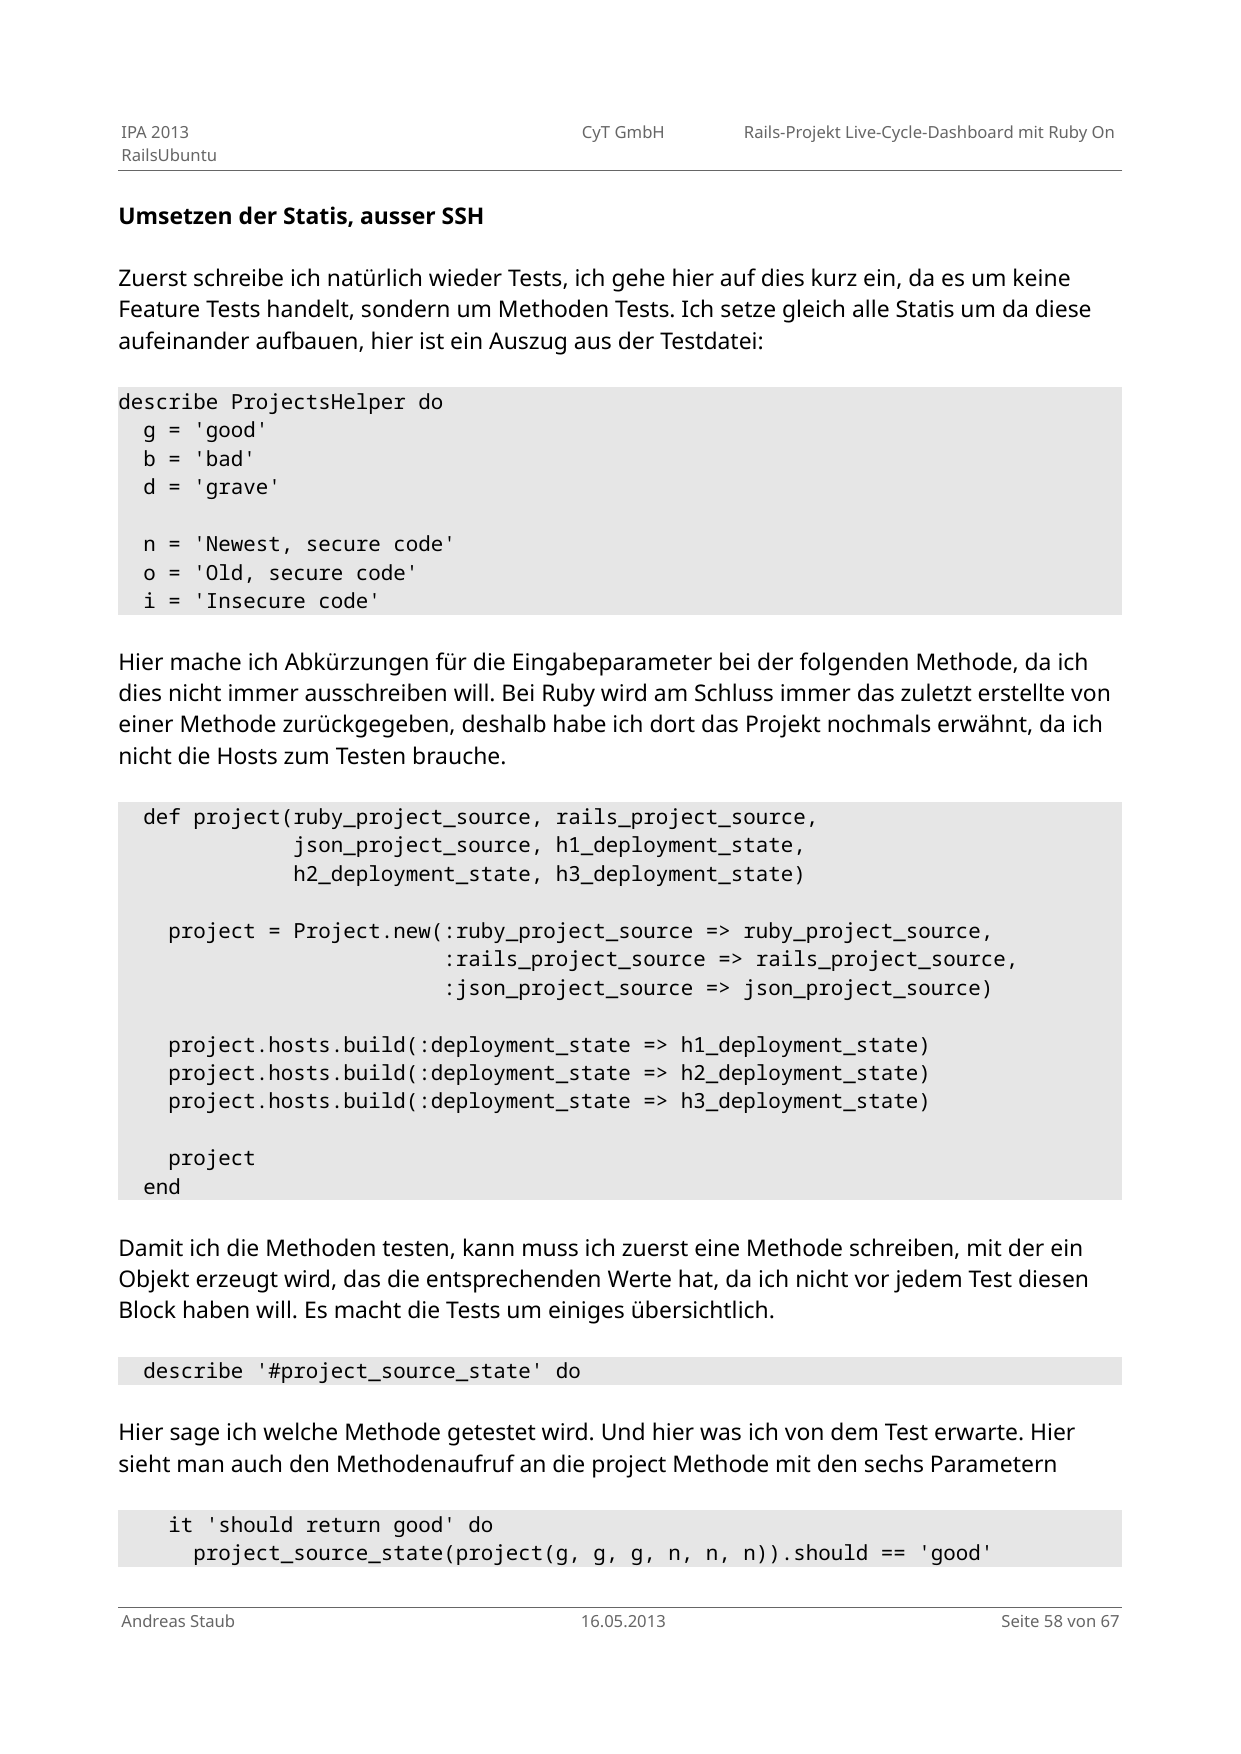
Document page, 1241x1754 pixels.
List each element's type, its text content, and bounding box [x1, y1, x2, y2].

text describe ProjectsHelper do [118, 387, 1122, 416]
text Zuerst schreibe ich natürlich wieder Tests, ich gehe hier auf dies kurz ein, da es um keine Feature Tests handelt, sondern um Methoden Tests. Ich setze gleich alle Statis um da diese aufeinander aufbauen, hier ist ein Auszug aus der Testdatei: [118, 262, 1122, 356]
text project_source_state(project(g, g, g, n, n, n)).should == 'good' [118, 1538, 1122, 1567]
text o = 'Old, secure code' [118, 558, 1122, 586]
text :json_project_source => json_project_source) [118, 973, 1122, 1001]
text d = 'grave' [118, 472, 1122, 501]
text Hier sage ich welche Methode getestet wird. Und hier was ich von dem Test erwarte. Hier sieht man auch den Methodenaufruf an die project Methode mit den sechs Parametern [118, 1416, 1122, 1479]
text b = 'bad' [118, 444, 1122, 472]
text project.hosts.build(:deployment_state => h3_deployment_state) [118, 1087, 1122, 1115]
text project.hosts.build(:deployment_state => h1_deployment_state) [118, 1030, 1122, 1058]
text project = Project.new(:ruby_project_source => ruby_project_source, [118, 916, 1122, 944]
text Umsetzen der Statis, ausser SSH [118, 200, 1122, 231]
text i = 'Insecure code' [118, 586, 1122, 615]
text end [118, 1172, 1122, 1200]
text n = 'Newest, secure code' [118, 529, 1122, 558]
text json_project_source, h1_deployment_state, [118, 831, 1122, 859]
text :rails_project_source => rails_project_source, [118, 944, 1122, 973]
text project [118, 1143, 1122, 1172]
text Hier mache ich Abkürzungen für die Eingabeparameter bei der folgenden Methode, da ich dies nicht immer ausschreiben will. Bei Ruby wird am Schluss immer das zuletzt erstellte von einer Methode zurückgegeben, deshalb habe ich dort das Projekt nochmals erwähnt, da ich nicht die Hosts zum Testen brauche. [118, 646, 1122, 771]
text Damit ich die Methoden testen, kann muss ich zuerst eine Methode schreiben, mit der ein Objekt erzeugt wird, das die entsprechenden Werte hat, da ich nicht vor jedem Test diesen Block haben will. Es macht die Tests um einiges übersichtlich. [118, 1232, 1122, 1325]
text project.hosts.build(:deployment_state => h2_deployment_state) [118, 1058, 1122, 1087]
text h2_deployment_state, h3_deployment_state) [118, 859, 1122, 887]
text describe '#project_source_state' do [118, 1357, 1122, 1385]
text g = 'good' [118, 416, 1122, 444]
text it 'should return good' do [118, 1510, 1122, 1538]
text def project(ruby_project_source, rails_project_source, [118, 802, 1122, 831]
